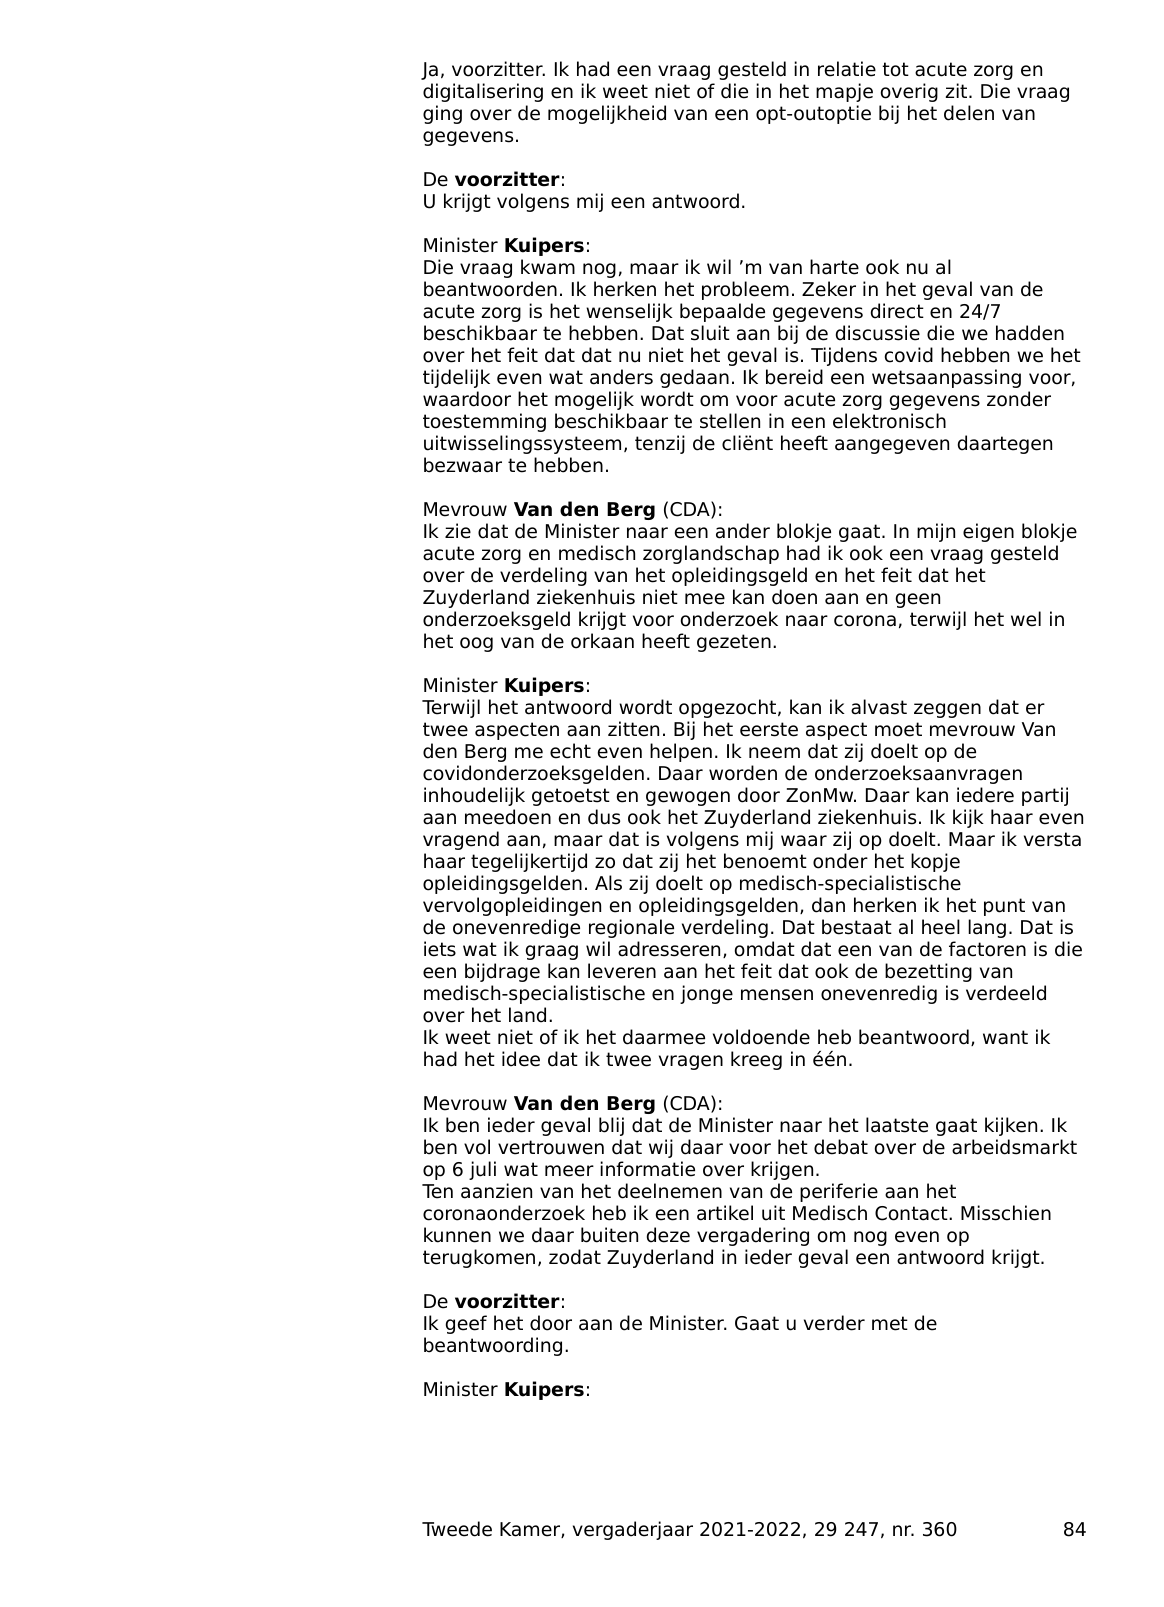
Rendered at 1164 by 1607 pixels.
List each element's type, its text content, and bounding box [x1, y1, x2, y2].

text De voorzitter: [422, 1291, 1087, 1313]
text Ik weet niet of ik het daarmee voldoende heb beantwoord, want ik had het idee dat ik twee vragen kreeg in één. [422, 1027, 1087, 1071]
text Minister Kuipers: [422, 675, 1087, 697]
text Ik zie dat de Minister naar een ander blokje gaat. In mijn eigen blokje acute zorg en medisch zorglandschap had ik ook een vraag gesteld over de verdeling van het opleidingsgeld en het feit dat het Zuyderland ziekenhuis niet mee kan doen aan en geen onderzoeksgeld krijgt voor onderzoek naar corona, terwijl het wel in het oog van de orkaan heeft gezeten. [422, 521, 1087, 653]
text Ten aanzien van het deelnemen van de periferie aan het coronaonderzoek heb ik een artikel uit Medisch Contact. Misschien kunnen we daar buiten deze vergadering om nog even op terugkomen, zodat Zuyderland in ieder geval een antwoord krijgt. [422, 1181, 1087, 1269]
text Terwijl het antwoord wordt opgezocht, kan ik alvast zeggen dat er twee aspecten aan zitten. Bij het eerste aspect moet mevrouw Van den Berg me echt even helpen. Ik neem dat zij doelt op de covidonderzoeksgelden. Daar worden de onderzoeksaanvragen inhoudelijk getoetst en gewogen door ZonMw. Daar kan iedere partij aan meedoen en dus ook het Zuyderland ziekenhuis. Ik kijk haar even vragend aan, maar dat is volgens mij waar zij op doelt. Maar ik versta haar tegelijkertijd zo dat zij het benoemt onder het kopje opleidingsgelden. Als zij doelt op medisch-specialistische vervolgopleidingen en opleidingsgelden, dan herken ik het punt van de onevenredige regionale verdeling. Dat bestaat al heel lang. Dat is iets wat ik graag wil adresseren, omdat dat een van de factoren is die een bijdrage kan leveren aan het feit dat ook de bezetting van medisch-specialistische en jonge mensen onevenredig is verdeeld over het land. [422, 697, 1087, 1027]
text Ja, voorzitter. Ik had een vraag gesteld in relatie tot acute zorg en digitalisering en ik weet niet of die in het mapje overig zit. Die vraag ging over de mogelijkheid van een opt-outoptie bij het delen van gegevens. [422, 59, 1087, 147]
text Ik geef het door aan de Minister. Gaat u verder met de beantwoording. [422, 1313, 1087, 1357]
text U krijgt volgens mij een antwoord. [422, 191, 1087, 213]
text Minister Kuipers: [422, 1379, 1087, 1401]
text Mevrouw Van den Berg (CDA): [422, 1093, 1087, 1115]
text Minister Kuipers: [422, 235, 1087, 257]
text Die vraag kwam nog, maar ik wil ’m van harte ook nu al beantwoorden. Ik herken het probleem. Zeker in het geval van de acute zorg is het wenselijk bepaalde gegevens direct en 24/7 beschikbaar te hebben. Dat sluit aan bij de discussie die we hadden over het feit dat dat nu niet het geval is. Tijdens covid hebben we het tijdelijk even wat anders gedaan. Ik bereid een wetsaanpassing voor, waardoor het mogelijk wordt om voor acute zorg gegevens zonder toestemming beschikbaar te stellen in een elektronisch uitwisselingssysteem, tenzij de cliënt heeft aangegeven daartegen bezwaar te hebben. [422, 257, 1087, 477]
text Mevrouw Van den Berg (CDA): [422, 499, 1087, 521]
text De voorzitter: [422, 169, 1087, 191]
text Ik ben ieder geval blij dat de Minister naar het laatste gaat kijken. Ik ben vol vertrouwen dat wij daar voor het debat over de arbeidsmarkt op 6 juli wat meer informatie over krijgen. [422, 1115, 1087, 1181]
